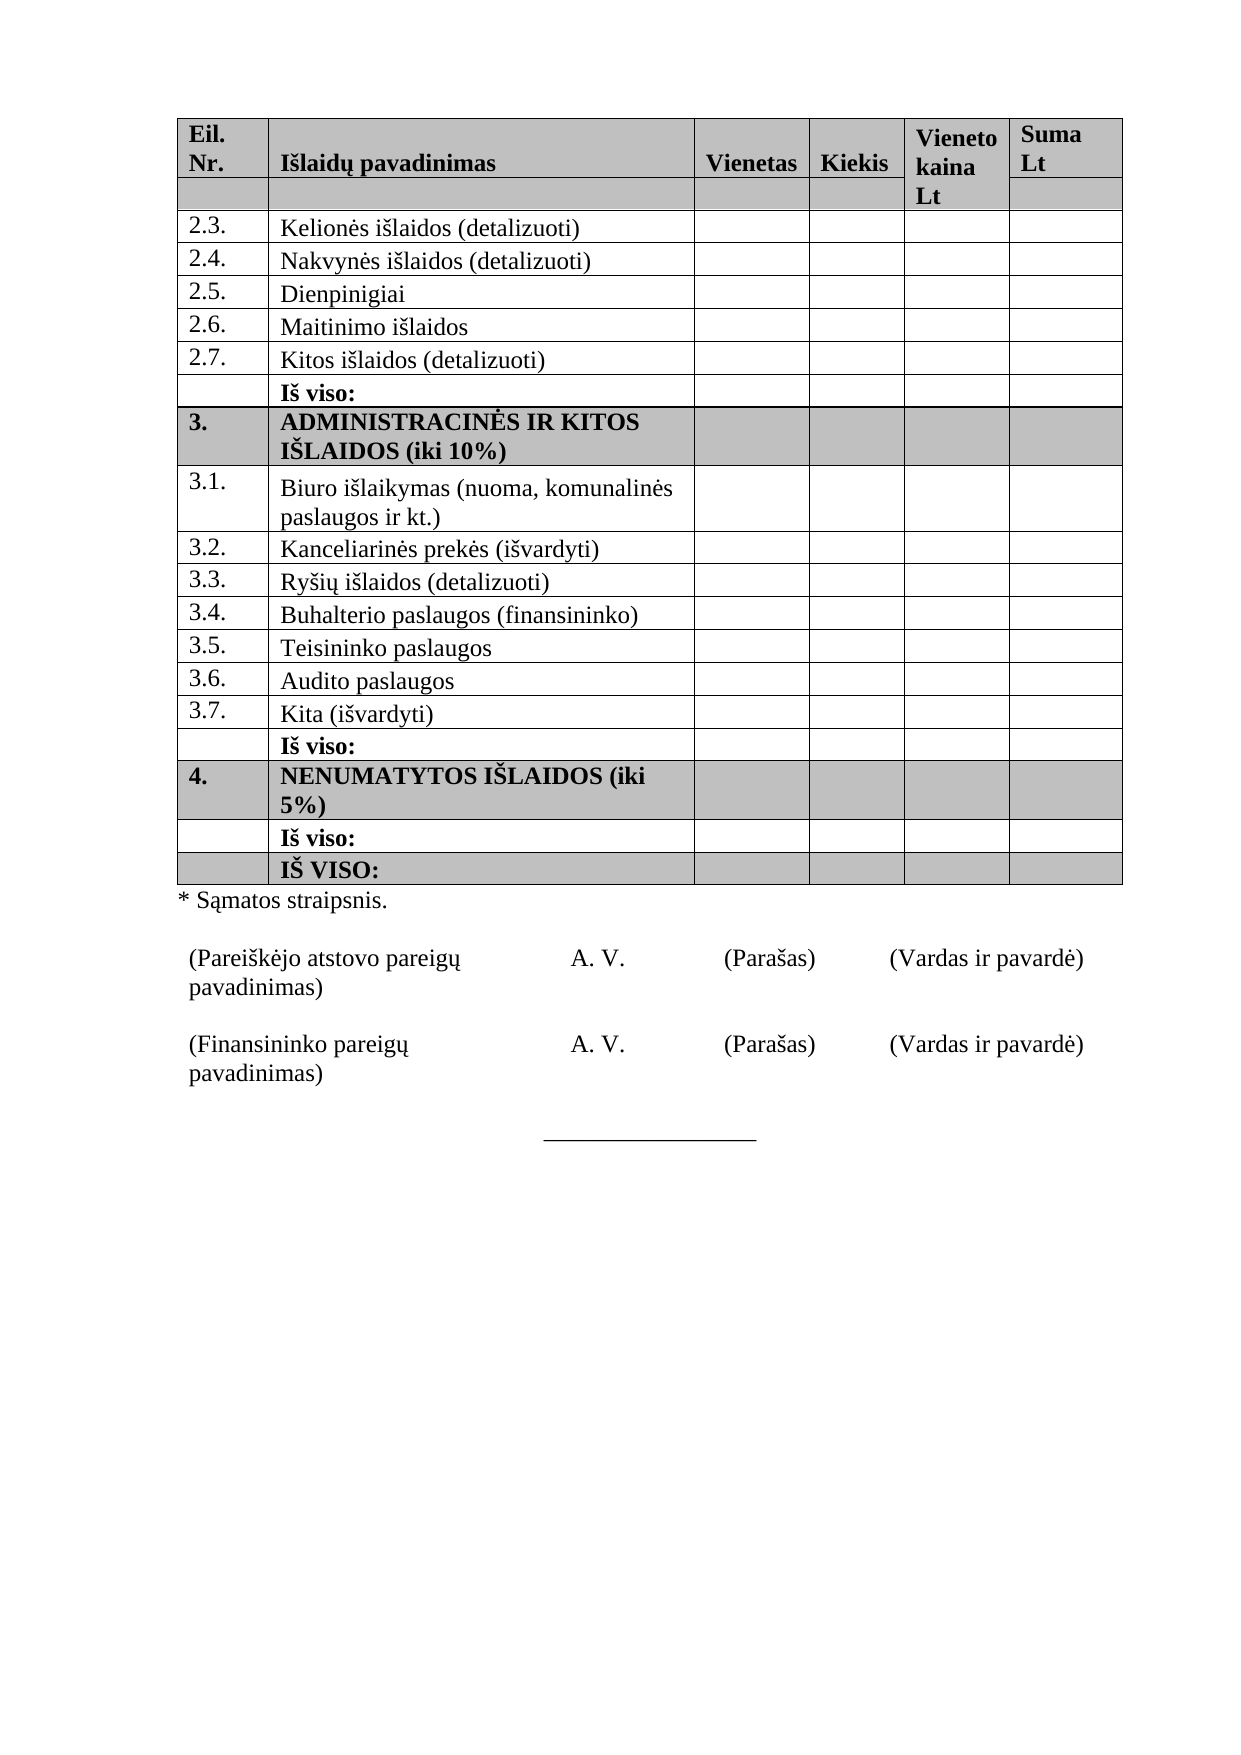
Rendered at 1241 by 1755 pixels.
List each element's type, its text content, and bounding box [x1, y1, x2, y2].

table_cell [810, 696, 904, 727]
table_header A. V. [514, 1029, 688, 1087]
table_cell [695, 663, 809, 694]
table_cell [695, 276, 809, 308]
table_cell [905, 243, 1009, 275]
table_cell [695, 761, 809, 819]
table_cell [905, 466, 1009, 531]
table_cell [905, 630, 1009, 662]
table_cell [1010, 532, 1122, 563]
table_cell 3.3. [178, 564, 268, 596]
table_header Vieneto kaina Lt [905, 119, 1009, 209]
text _________________ [177, 1115, 1122, 1144]
table_cell [695, 243, 809, 275]
table_header (Pareiškėjo atstovo pareigų pavadinimas) [177, 943, 513, 1000]
table_cell Dienpinigiai [269, 276, 694, 308]
table_header Suma Lt [1010, 119, 1122, 177]
table_cell 3.6. [178, 663, 268, 694]
table_cell [810, 532, 904, 563]
table_cell ADMINISTRACINĖS IR KITOS IŠLAIDOS (iki 10%) [269, 408, 694, 465]
table_cell Biuro išlaikymas (nuoma, komunalinės paslaugos ir kt.) [269, 466, 694, 531]
table_cell [695, 820, 809, 852]
table_cell [1010, 630, 1122, 662]
table_cell [1010, 466, 1122, 531]
table_cell [695, 597, 809, 629]
table_cell 3.2. [178, 532, 268, 563]
table_cell Kanceliarinės prekės (išvardyti) [269, 532, 694, 563]
table_cell [810, 761, 904, 819]
table_cell Audito paslaugos [269, 663, 694, 694]
table_cell [695, 853, 809, 884]
table_cell [810, 729, 904, 760]
table_cell [810, 853, 904, 884]
table_cell [695, 466, 809, 531]
table_cell [1010, 663, 1122, 694]
table_cell [695, 564, 809, 596]
table_cell [810, 211, 904, 242]
table_cell 3.1. [178, 466, 268, 531]
table_cell [1010, 309, 1122, 341]
table_cell [1010, 696, 1122, 727]
table_cell [905, 663, 1009, 694]
table_cell [1010, 729, 1122, 760]
table_header Vienetas [695, 119, 809, 177]
table_cell [1010, 276, 1122, 308]
table_header (Vardas ir pavardė) [851, 943, 1122, 1000]
table_cell [810, 342, 904, 373]
table_cell [810, 663, 904, 694]
table_header Eil. Nr. [178, 119, 268, 177]
table_cell [905, 853, 1009, 884]
table_cell [810, 820, 904, 852]
table_header (Vardas ir pavardė) [851, 1029, 1122, 1087]
table_cell [905, 564, 1009, 596]
table_cell 2.6. [178, 309, 268, 341]
table_cell Kita (išvardyti) [269, 696, 694, 727]
table_cell [810, 408, 904, 465]
table_cell [695, 630, 809, 662]
table_cell [1010, 853, 1122, 884]
table_cell Kitos išlaidos (detalizuoti) [269, 342, 694, 373]
table_cell 2.3. [178, 211, 268, 242]
table_cell [905, 408, 1009, 465]
table_cell 3.7. [178, 696, 268, 727]
table_cell [178, 853, 268, 884]
table_cell 3.5. [178, 630, 268, 662]
table_header Išlaidų pavadinimas [269, 119, 694, 177]
table_cell 4. [178, 761, 268, 819]
table_cell [905, 342, 1009, 373]
table_cell [905, 820, 1009, 852]
table_cell [695, 729, 809, 760]
table_cell 2.7. [178, 342, 268, 373]
table_cell [810, 597, 904, 629]
table_cell [905, 532, 1009, 563]
table_cell [695, 178, 809, 209]
table_cell [905, 211, 1009, 242]
table_header (Parašas) [689, 1029, 851, 1087]
table_cell Iš viso: [269, 375, 694, 406]
table_cell [1010, 211, 1122, 242]
table_cell [810, 309, 904, 341]
table_cell [695, 408, 809, 465]
table_cell [178, 375, 268, 406]
table_cell [810, 466, 904, 531]
table_cell [905, 597, 1009, 629]
table_cell [810, 276, 904, 308]
table_cell IŠ VISO: [269, 853, 694, 884]
table_header (Finansininko pareigų pavadinimas) [177, 1029, 513, 1087]
text * Sąmatos straipsnis. [177, 885, 1122, 914]
table_cell 2.5. [178, 276, 268, 308]
table_cell [1010, 342, 1122, 373]
table_cell [695, 375, 809, 406]
table_cell Buhalterio paslaugos (finansininko) [269, 597, 694, 629]
table_cell Iš viso: [269, 820, 694, 852]
table_cell [810, 564, 904, 596]
table_header Kiekis [810, 119, 904, 177]
table_cell Teisininko paslaugos [269, 630, 694, 662]
table_cell 3.4. [178, 597, 268, 629]
table_cell NENUMATYTOS IŠLAIDOS (iki 5%) [269, 761, 694, 819]
table_cell Maitinimo išlaidos [269, 309, 694, 341]
table_cell [905, 761, 1009, 819]
table_cell [1010, 243, 1122, 275]
table_cell [178, 729, 268, 760]
table_cell [1010, 564, 1122, 596]
table_cell 2.4. [178, 243, 268, 275]
table_header A. V. [514, 943, 688, 1000]
table_cell [269, 178, 694, 209]
table_cell [810, 630, 904, 662]
table_cell Kelionės išlaidos (detalizuoti) [269, 211, 694, 242]
table_cell [905, 696, 1009, 727]
table_cell 3. [178, 408, 268, 465]
table_cell [1010, 597, 1122, 629]
table_cell [1010, 408, 1122, 465]
table_header (Parašas) [689, 943, 851, 1000]
table_cell [1010, 761, 1122, 819]
table_cell [695, 211, 809, 242]
table_cell [1010, 375, 1122, 406]
table_cell [810, 375, 904, 406]
table_cell [905, 375, 1009, 406]
table_cell [905, 276, 1009, 308]
table_cell [810, 178, 904, 209]
table_cell [178, 820, 268, 852]
table_cell [178, 178, 268, 209]
table_cell [695, 532, 809, 563]
table_cell [1010, 178, 1122, 209]
table_cell [695, 696, 809, 727]
table_cell Ryšių išlaidos (detalizuoti) [269, 564, 694, 596]
table_cell Iš viso: [269, 729, 694, 760]
table_cell [695, 309, 809, 341]
table_cell [905, 729, 1009, 760]
table_cell [1010, 820, 1122, 852]
table_cell [695, 342, 809, 373]
table_cell [810, 243, 904, 275]
table_cell [905, 309, 1009, 341]
table_cell Nakvynės išlaidos (detalizuoti) [269, 243, 694, 275]
